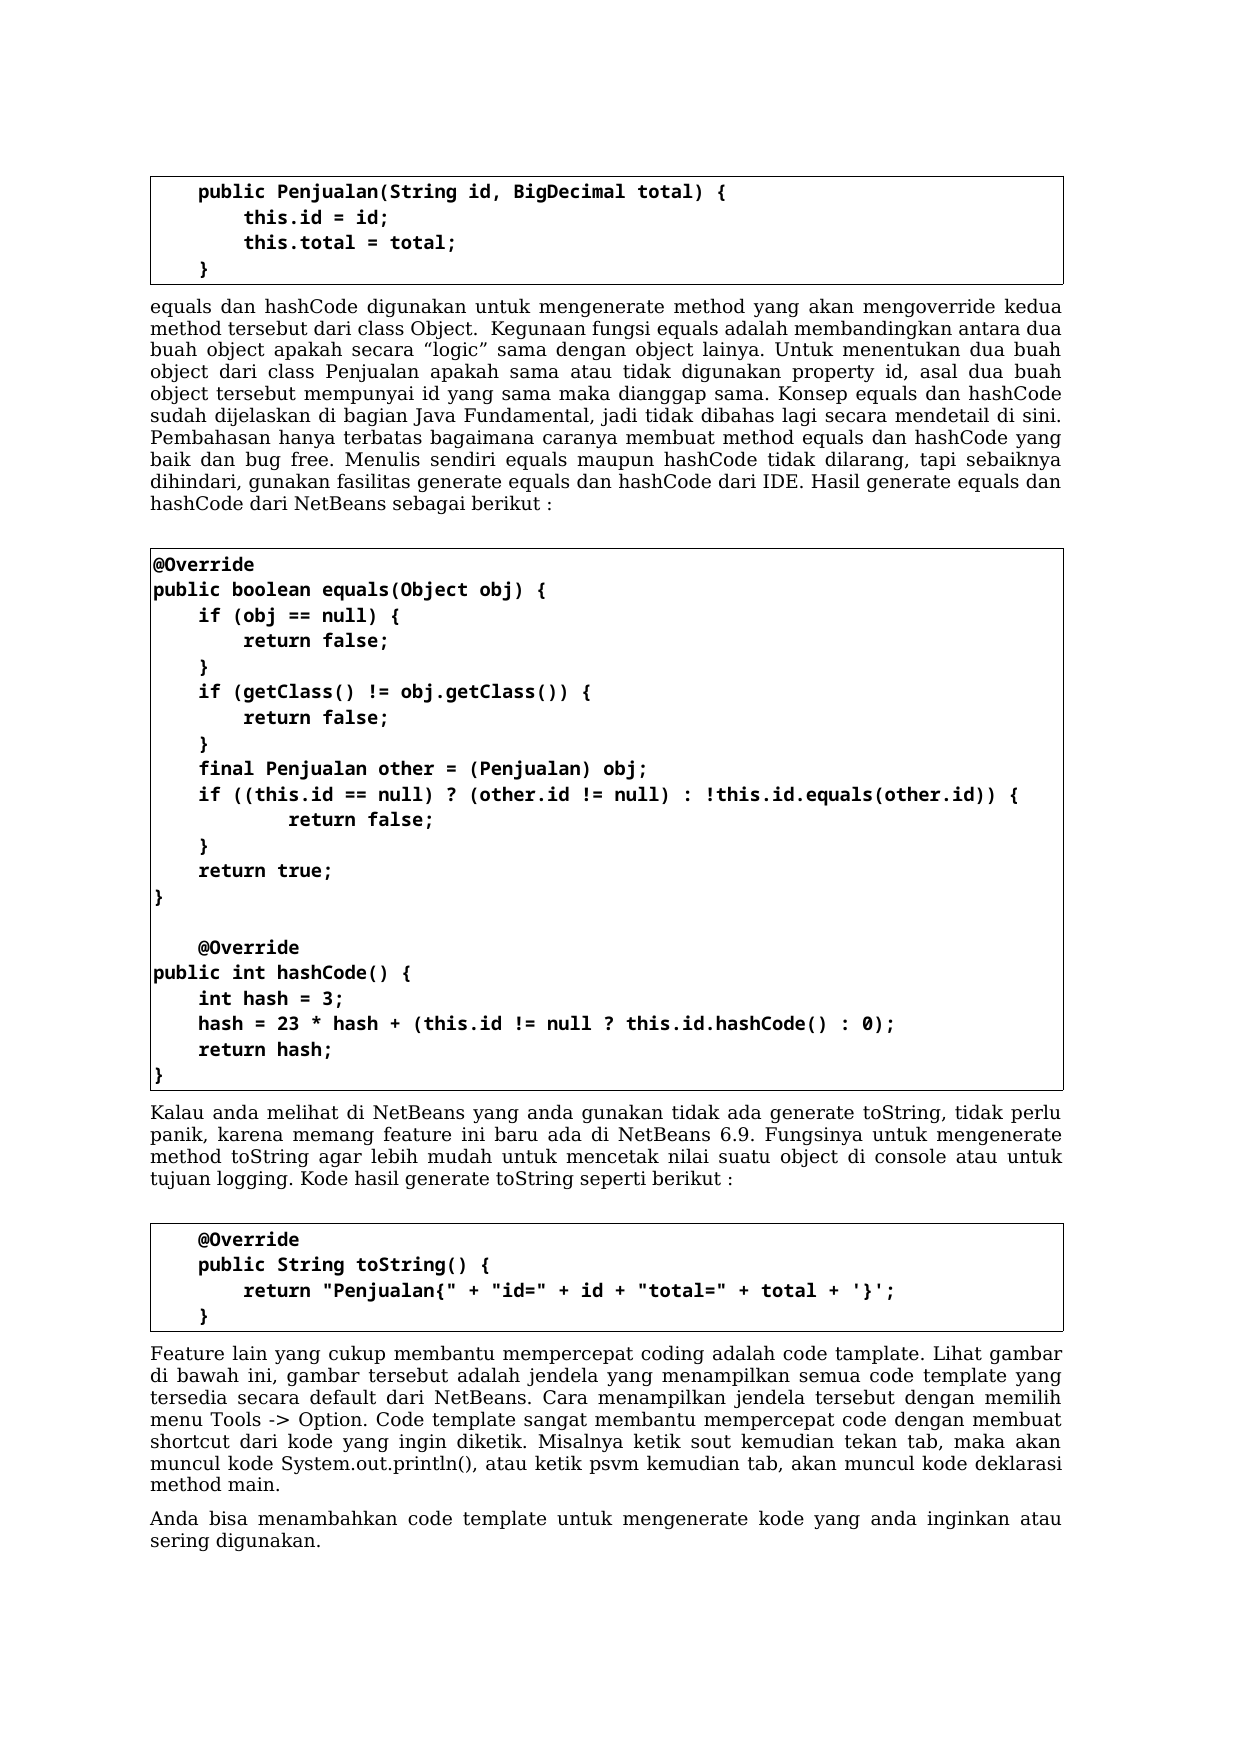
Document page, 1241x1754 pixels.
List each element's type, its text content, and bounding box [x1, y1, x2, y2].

text int hash = 3; [151, 982, 1063, 1007]
text Kalau anda melihat di NetBeans yang anda gunakan tidak ada generate toString, tidak perlu panik, karena memang feature ini baru ada di NetBeans 6.9. Fungsinya untuk mengenerate method toString agar lebih mudah untuk mencetak nilai suatu object di console atau untuk tujuan logging. Kode hasil generate toString seperti berikut : [150, 1102, 1063, 1189]
text return "Penjualan{" + "id=" + id + "total=" + total + '}'; [151, 1274, 1063, 1300]
text if (obj == null) { [151, 599, 1063, 624]
text return false; [151, 803, 1063, 829]
text if (getClass() != obj.getClass()) { [151, 676, 1063, 701]
text @Override [151, 931, 1063, 956]
text return true; [151, 854, 1063, 880]
text @Override [151, 549, 1063, 573]
text final Penjualan other = (Penjualan) obj; [151, 752, 1063, 778]
text } [151, 829, 1063, 854]
text if ((this.id == null) ? (other.id != null) : !this.id.equals(other.id)) { [151, 778, 1063, 803]
text this.total = total; [151, 227, 1063, 252]
text public Penjualan(String id, BigDecimal total) { [151, 177, 1063, 201]
text public String toString() { [151, 1249, 1063, 1274]
text Anda bisa menambahkan code template untuk mengenerate kode yang anda inginkan atau sering digunakan. [150, 1508, 1063, 1552]
text @Override [151, 1224, 1063, 1249]
text Feature lain yang cukup membantu mempercepat coding adalah code tamplate. Lihat gambar di bawah ini, gambar tersebut adalah jendela yang menampilkan semua code template yang tersedia secara default dari NetBeans. Cara menampilkan jendela tersebut dengan memilih menu Tools -> Option. Code template sangat membantu mempercepat code dengan membuat shortcut dari kode yang ingin diketik. Misalnya ketik sout kemudian tekan tab, maka akan muncul kode System.out.println(), atau ketik psvm kemudian tab, akan muncul kode deklarasi method main. [150, 1343, 1063, 1496]
text } [151, 1058, 1063, 1090]
text equals dan hashCode digunakan untuk mengenerate method yang akan mengoverride kedua method tersebut dari class Object. Kegunaan fungsi equals adalah membandingkan antara dua buah object apakah secara “logic” sama dengan object lainya. Untuk menentukan dua buah object dari class Penjualan apakah sama atau tidak digunakan property id, asal dua buah object tersebut mempunyai id yang sama maka dianggap sama. Konsep equals dan hashCode sudah dijelaskan di bagian Java Fundamental, jadi tidak dibahas lagi secara mendetail di sini. Pembahasan hanya terbatas bagaimana caranya membuat method equals dan hashCode yang baik dan bug free. Menulis sendiri equals maupun hashCode tidak dilarang, tapi sebaiknya dihindari, gunakan fasilitas generate equals dan hashCode dari IDE. Hasil generate equals dan hashCode dari NetBeans sebagai berikut : [150, 296, 1063, 514]
text } [151, 650, 1063, 676]
text public int hashCode() { [151, 956, 1063, 982]
text return false; [151, 701, 1063, 727]
text return hash; [151, 1033, 1063, 1058]
text } [151, 880, 1063, 908]
text this.id = id; [151, 201, 1063, 227]
text } [151, 727, 1063, 752]
text return false; [151, 624, 1063, 650]
text hash = 23 * hash + (this.id != null ? this.id.hashCode() : 0); [151, 1007, 1063, 1033]
text } [151, 1300, 1063, 1331]
text public boolean equals(Object obj) { [151, 573, 1063, 599]
text } [151, 252, 1063, 284]
